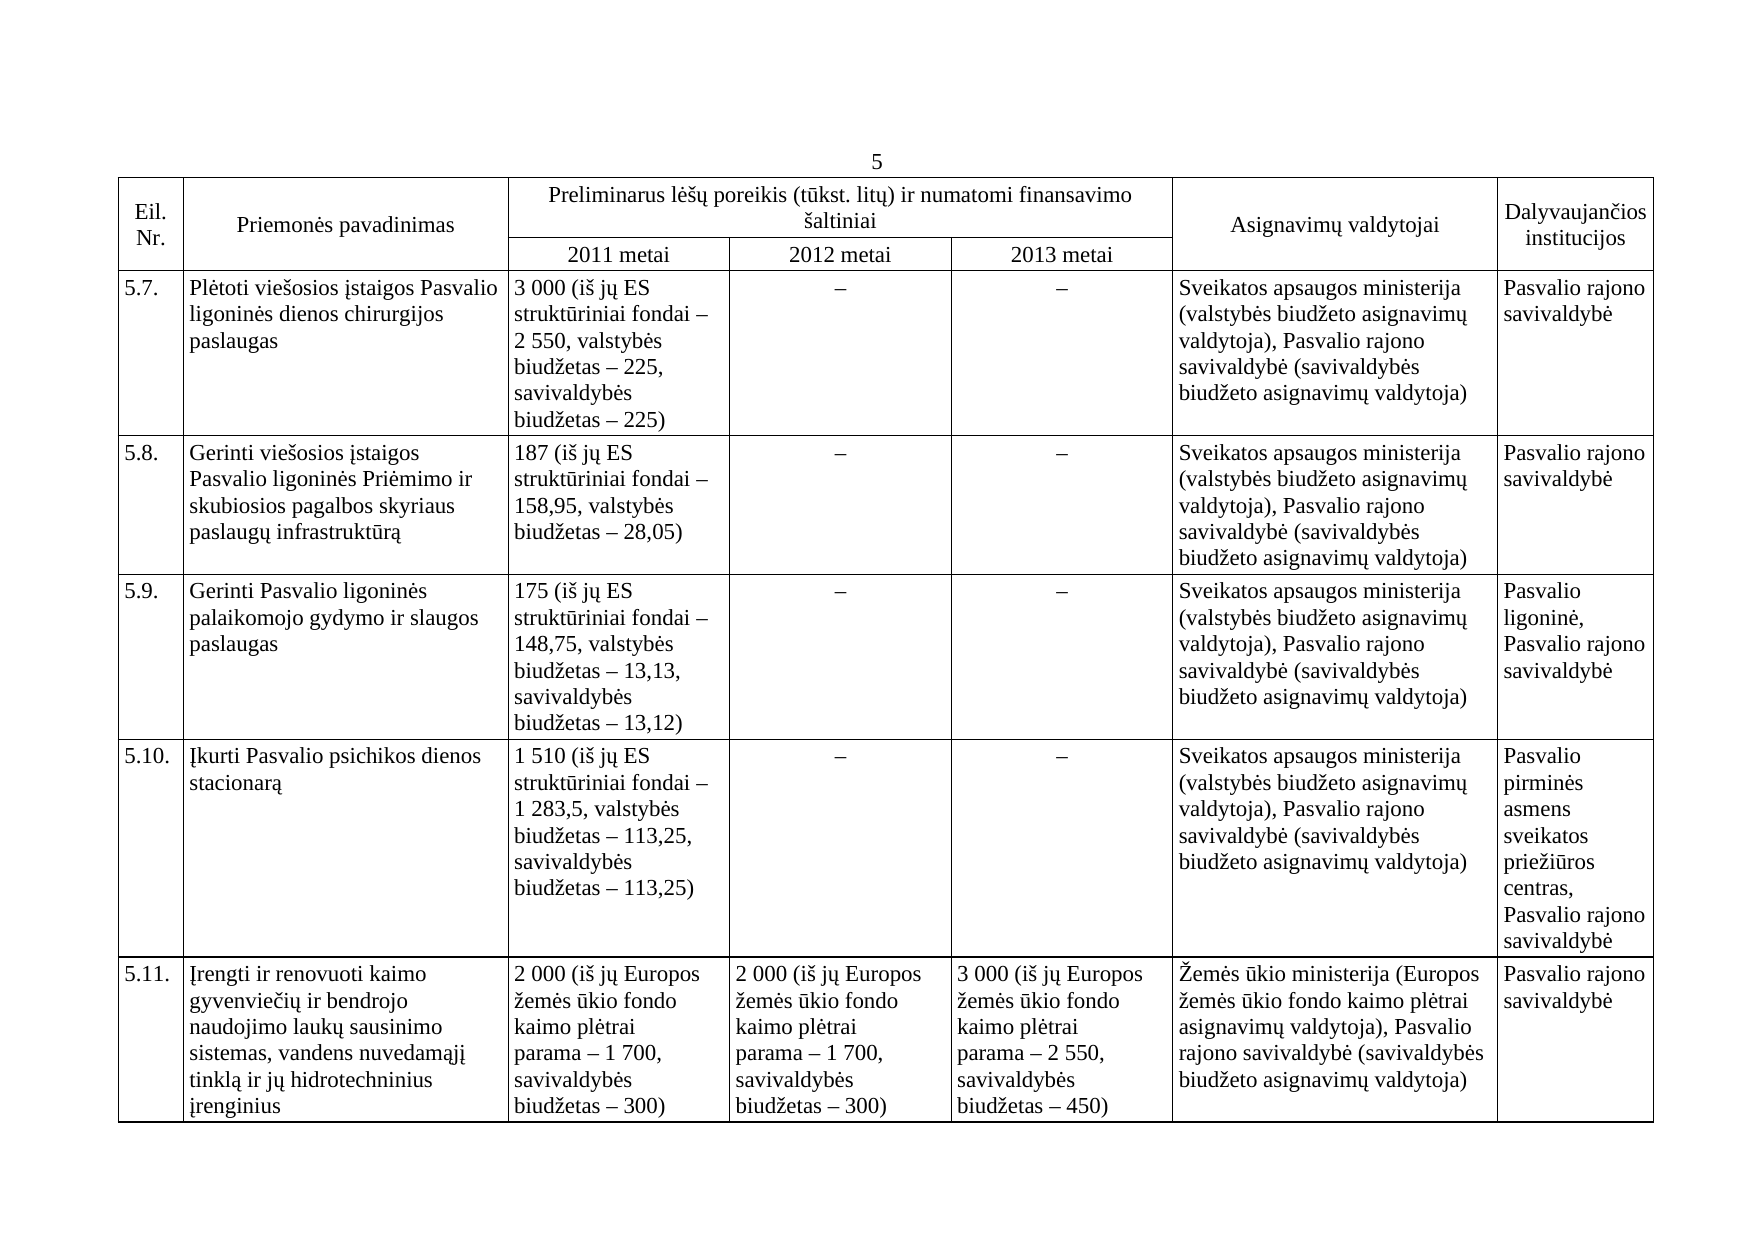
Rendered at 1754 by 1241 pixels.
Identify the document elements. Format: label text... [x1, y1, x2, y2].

table_cell Pasvalio rajono savivaldybė [1498, 271, 1653, 435]
table_cell Sveikatos apsaugos ministerija (valstybės biudžeto asignavimų valdytoja), Pasvalio rajono savivaldybė (savivaldybės biudžeto asignavimų valdytoja) [1173, 740, 1497, 956]
table_header Dalyvaujančios institucijos [1498, 178, 1653, 270]
table_cell 5.7. [119, 271, 183, 435]
table_cell 5.10. [119, 740, 183, 956]
table_cell 2 000 (iš jų Europos žemės ūkio fondo kaimo plėtrai parama – 1 700, savivaldybės biudžetas – 300) [730, 958, 951, 1121]
table_header Preliminarus lėšų poreikis (tūkst. litų) ir numatomi finansavimo šaltiniai [509, 178, 1172, 237]
table_cell Plėtoti viešosios įstaigos Pasvalio ligoninės dienos chirurgijos paslaugas [184, 271, 508, 435]
table_cell 187 (iš jų ES struktūriniai fondai – 158,95, valstybės biudžetas – 28,05) [509, 436, 729, 574]
table_cell – [730, 436, 951, 574]
table_cell Pasvalio ligoninė, Pasvalio rajono savivaldybė [1498, 575, 1653, 739]
table_cell 2011 metai [509, 238, 729, 270]
table_cell – [952, 575, 1172, 739]
table_cell 5.8. [119, 436, 183, 574]
table_header Asignavimų valdytojai [1173, 178, 1497, 270]
table_cell 2012 metai [730, 238, 951, 270]
table_cell – [730, 271, 951, 435]
table_cell 175 (iš jų ES struktūriniai fondai – 148,75, valstybės biudžetas – 13,13, savivaldybės biudžetas – 13,12) [509, 575, 729, 739]
table_cell Gerinti viešosios įstaigos Pasvalio ligoninės Priėmimo ir skubiosios pagalbos skyriaus paslaugų infrastruktūrą [184, 436, 508, 574]
table_cell Sveikatos apsaugos ministerija (valstybės biudžeto asignavimų valdytoja), Pasvalio rajono savivaldybė (savivaldybės biudžeto asignavimų valdytoja) [1173, 575, 1497, 739]
table_cell – [730, 740, 951, 956]
table_cell Įkurti Pasvalio psichikos dienos stacionarą [184, 740, 508, 956]
table_cell Pasvalio rajono savivaldybė [1498, 958, 1653, 1121]
table_cell – [952, 271, 1172, 435]
table_cell Įrengti ir renovuoti kaimo gyvenviečių ir bendrojo naudojimo laukų sausinimo sistemas, vandens nuvedamąjį tinklą ir jų hidrotechninius įrenginius [184, 958, 508, 1121]
table_header Priemonės pavadinimas [184, 178, 508, 270]
table_cell Sveikatos apsaugos ministerija (valstybės biudžeto asignavimų valdytoja), Pasvalio rajono savivaldybė (savivaldybės biudžeto asignavimų valdytoja) [1173, 436, 1497, 574]
table_cell 5.9. [119, 575, 183, 739]
table_cell Žemės ūkio ministerija (Europos žemės ūkio fondo kaimo plėtrai asignavimų valdytoja), Pasvalio rajono savivaldybė (savivaldybės biudžeto asignavimų valdytoja) [1173, 958, 1497, 1121]
table_cell 2 000 (iš jų Europos žemės ūkio fondo kaimo plėtrai parama – 1 700, savivaldybės biudžetas – 300) [509, 958, 729, 1121]
table_cell Pasvalio pirminės asmens sveikatos priežiūros centras, Pasvalio rajono savivaldybė [1498, 740, 1653, 956]
table_cell 3 000 (iš jų ES struktūriniai fondai – 2 550, valstybės biudžetas – 225, savivaldybės biudžetas – 225) [509, 271, 729, 435]
table_cell 3 000 (iš jų Europos žemės ūkio fondo kaimo plėtrai parama – 2 550, savivaldybės biudžetas – 450) [952, 958, 1172, 1121]
table_cell 5.11. [119, 958, 183, 1121]
table_cell Gerinti Pasvalio ligoninės palaikomojo gydymo ir slaugos paslaugas [184, 575, 508, 739]
table_cell 1 510 (iš jų ES struktūriniai fondai – 1 283,5, valstybės biudžetas – 113,25, savivaldybės biudžetas – 113,25) [509, 740, 729, 956]
table_cell – [730, 575, 951, 739]
table_cell 2013 metai [952, 238, 1172, 270]
table_cell – [952, 436, 1172, 574]
table_cell – [952, 740, 1172, 956]
table_header Eil. Nr. [119, 178, 183, 270]
table_cell Pasvalio rajono savivaldybė [1498, 436, 1653, 574]
table_cell Sveikatos apsaugos ministerija (valstybės biudžeto asignavimų valdytoja), Pasvalio rajono savivaldybė (savivaldybės biudžeto asignavimų valdytoja) [1173, 271, 1497, 435]
